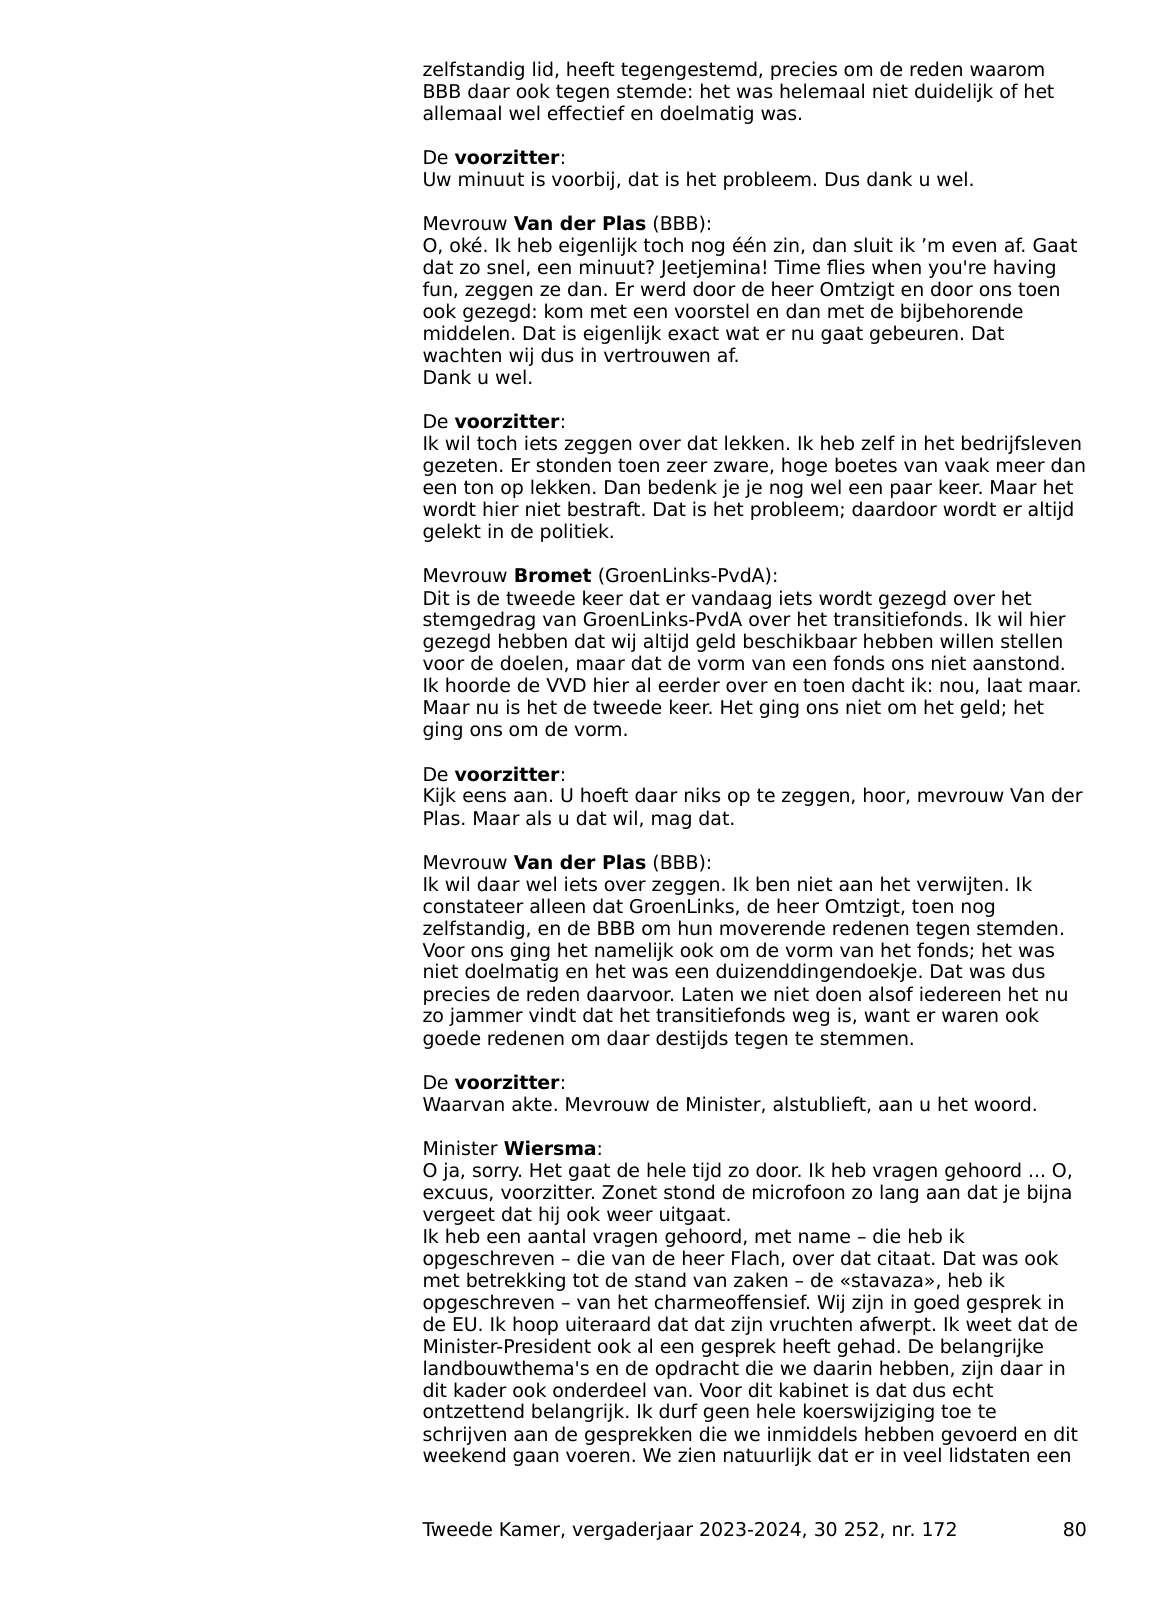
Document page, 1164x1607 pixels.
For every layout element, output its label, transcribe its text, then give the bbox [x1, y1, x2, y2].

text Uw minuut is voorbij, dat is het probleem. Dus dank u wel. [422, 169, 1087, 191]
text Ik wil daar wel iets over zeggen. Ik ben niet aan het verwijten. Ik constateer alleen dat GroenLinks, de heer Omtzigt, toen nog zelfstandig, en de BBB om hun moverende redenen tegen stemden. Voor ons ging het namelijk ook om de vorm van het fonds; het was niet doelmatig en het was een duizenddingendoekje. Dat was dus precies de reden daarvoor. Laten we niet doen alsof iedereen het nu zo jammer vindt dat het transitiefonds weg is, want er waren ook goede redenen om daar destijds tegen te stemmen. [422, 873, 1087, 1049]
text O, oké. Ik heb eigenlijk toch nog één zin, dan sluit ik ’m even af. Gaat dat zo snel, een minuut? Jeetjemina! Time flies when you're having fun, zeggen ze dan. Er werd door de heer Omtzigt en door ons toen ook gezegd: kom met een voorstel en dan met de bijbehorende middelen. Dat is eigenlijk exact wat er nu gaat gebeuren. Dat wachten wij dus in vertrouwen af. [422, 235, 1087, 367]
text Minister Wiersma: [422, 1138, 1087, 1160]
text Mevrouw Bromet (GroenLinks-PvdA): [422, 565, 1087, 587]
text O ja, sorry. Het gaat de hele tijd zo door. Ik heb vragen gehoord ... O, excuus, voorzitter. Zonet stond de microfoon zo lang aan dat je bijna vergeet dat hij ook weer uitgaat. [422, 1160, 1087, 1226]
text De voorzitter: [422, 411, 1087, 433]
text Ik wil toch iets zeggen over dat lekken. Ik heb zelf in het bedrijfsleven gezeten. Er stonden toen zeer zware, hoge boetes van vaak meer dan een ton op lekken. Dan bedenk je je nog wel een paar keer. Maar het wordt hier niet bestraft. Dat is het probleem; daardoor wordt er altijd gelekt in de politiek. [422, 433, 1087, 543]
text De voorzitter: [422, 1072, 1087, 1093]
text zelfstandig lid, heeft tegengestemd, precies om de reden waarom BBB daar ook tegen stemde: het was helemaal niet duidelijk of het allemaal wel effectief en doelmatig was. [422, 59, 1087, 125]
text De voorzitter: [422, 763, 1087, 785]
text Ik heb een aantal vragen gehoord, met name – die heb ik opgeschreven – die van de heer Flach, over dat citaat. Dat was ook met betrekking tot de stand van zaken – de «stavaza», heb ik opgeschreven – van het charmeoffensief. Wij zijn in goed gesprek in de EU. Ik hoop uiteraard dat dat zijn vruchten afwerpt. Ik weet dat de Minister-President ook al een gesprek heeft gehad. De belangrijke landbouwthema's en de opdracht die we daarin hebben, zijn daar in dit kader ook onderdeel van. Voor dit kabinet is dat dus echt ontzettend belangrijk. Ik durf geen hele koerswijziging toe te schrijven aan de gesprekken die we inmiddels hebben gevoerd en dit weekend gaan voeren. We zien natuurlijk dat er in veel lidstaten een [422, 1226, 1087, 1467]
text Waarvan akte. Mevrouw de Minister, alstublieft, aan u het woord. [422, 1093, 1087, 1116]
text De voorzitter: [422, 147, 1087, 169]
text Dit is de tweede keer dat er vandaag iets wordt gezegd over het stemgedrag van GroenLinks-PvdA over het transitiefonds. Ik wil hier gezegd hebben dat wij altijd geld beschikbaar hebben willen stellen voor de doelen, maar dat de vorm van een fonds ons niet aanstond. Ik hoorde de VVD hier al eerder over en toen dacht ik: nou, laat maar. Maar nu is het de tweede keer. Het ging ons niet om het geld; het ging ons om de vorm. [422, 587, 1087, 741]
text Mevrouw Van der Plas (BBB): [422, 852, 1087, 873]
text Kijk eens aan. U hoeft daar niks op te zeggen, hoor, mevrouw Van der Plas. Maar als u dat wil, mag dat. [422, 785, 1087, 829]
text Dank u wel. [422, 367, 1087, 389]
text Mevrouw Van der Plas (BBB): [422, 213, 1087, 235]
